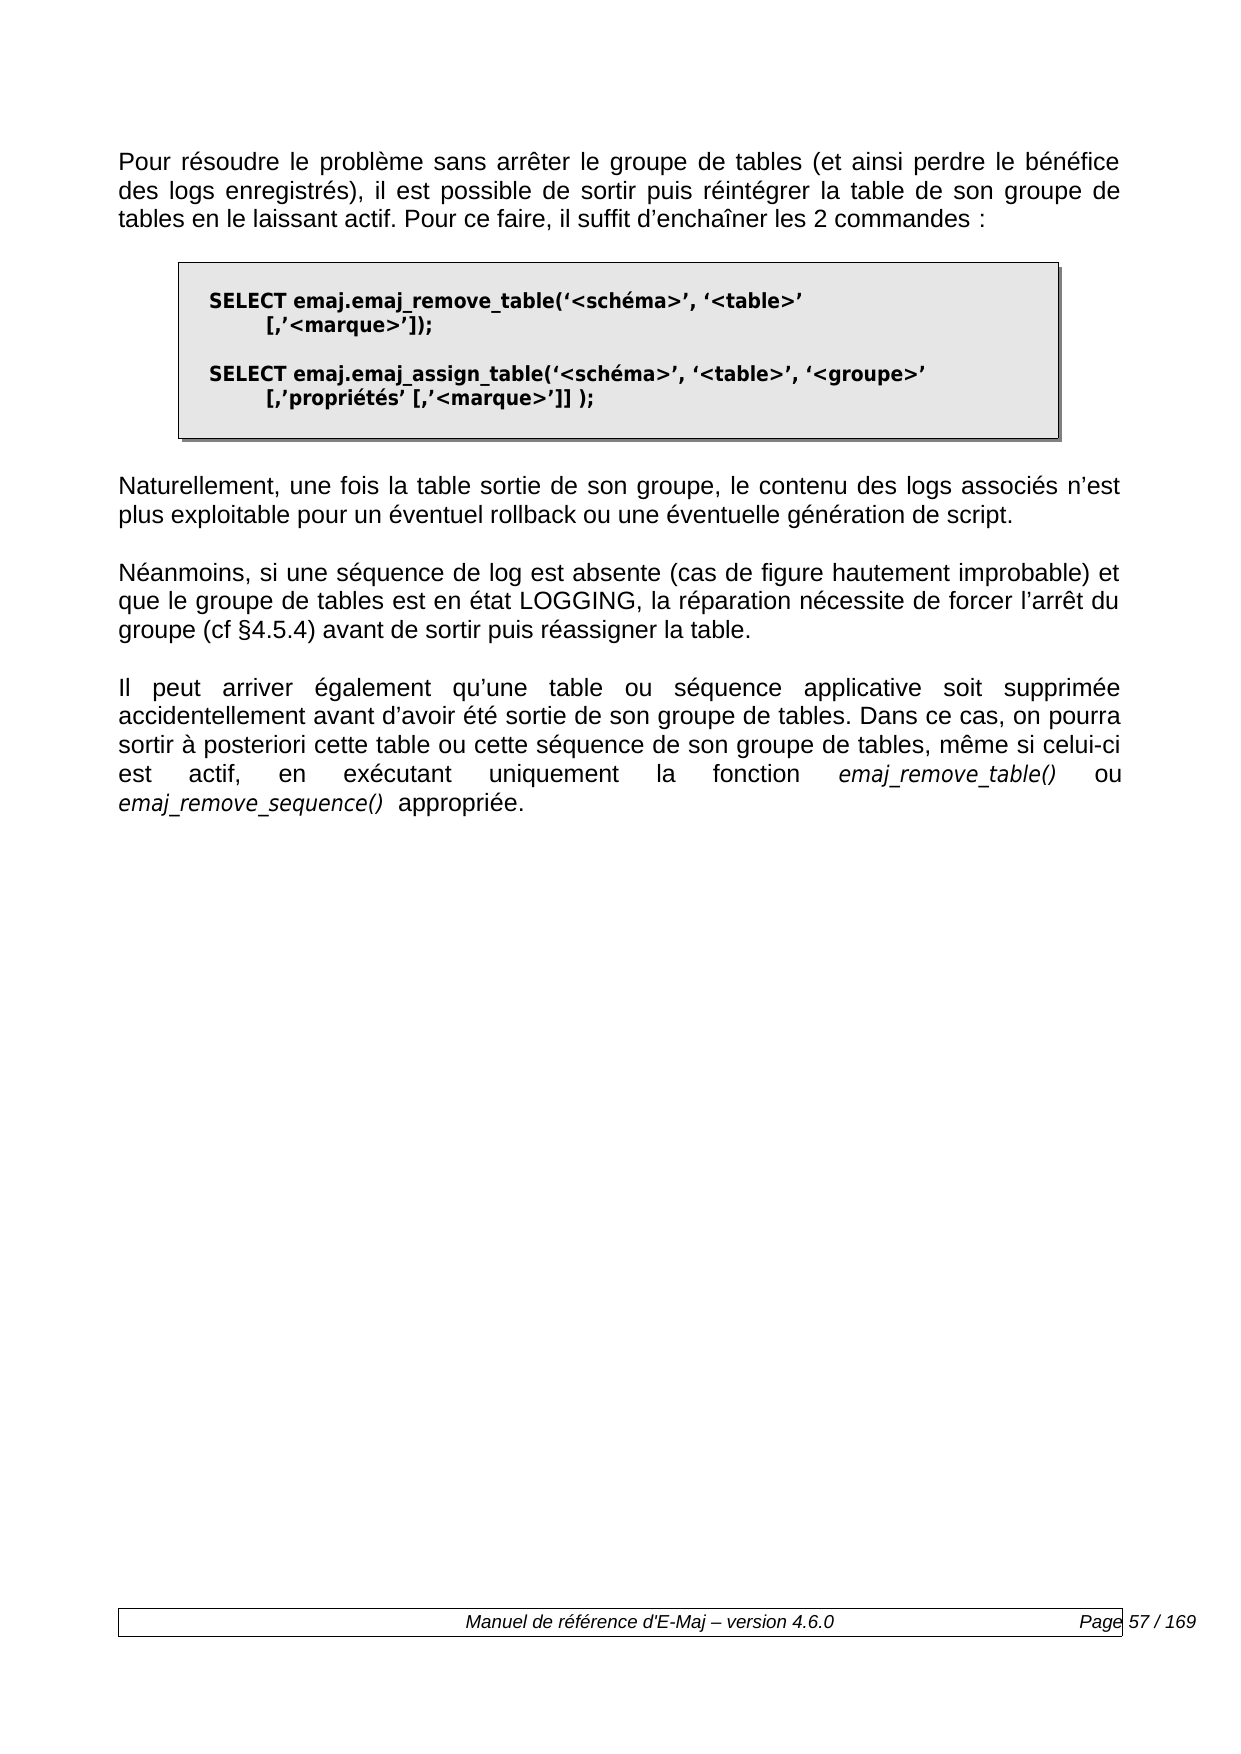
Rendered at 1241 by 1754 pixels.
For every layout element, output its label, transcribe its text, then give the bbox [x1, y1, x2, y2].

text Il peut arriver également qu’une table ou séquence applicative soit supprimée accidentellement avant d’avoir été sortie de son groupe de tables. Dans ce cas, on pourra sortir à posteriori cette table ou cette séquence de son groupe de tables, même si celui-ci est actif, en exécutant uniquement la fonction emaj_remove_table() ou emaj_remove_sequence() appropriée. [118, 672, 1122, 816]
text Pour résoudre le problème sans arrêter le groupe de tables (et ainsi perdre le bénéfice des logs enregistrés), il est possible de sortir puis réintégrer la table de son groupe de tables en le laissant actif. Pour ce faire, il suffit d’enchaîner les 2 commandes : [118, 147, 1122, 233]
text Néanmoins, si une séquence de log est absente (cas de figure hautement improbable) et que le groupe de tables est en état LOGGING, la réparation nécessite de forcer l’arrêt du groupe (cf §4.5.4) avant de sortir puis réassigner la table. [118, 557, 1122, 644]
text Naturellement, une fois la table sortie de son groupe, le contenu des logs associés n’est plus exploitable pour un éventuel rollback ou une éventuelle génération de script. [118, 471, 1122, 529]
text SELECT emaj.emaj_remove_table(‘<schéma>’, ‘<table>’ [,’<marque>’]); [179, 286, 1058, 335]
text SELECT emaj.emaj_assign_table(‘<schéma>’, ‘<table>’, ‘<groupe>’ [,’propriétés’ [,’<marque>’]] ); [179, 359, 1058, 407]
